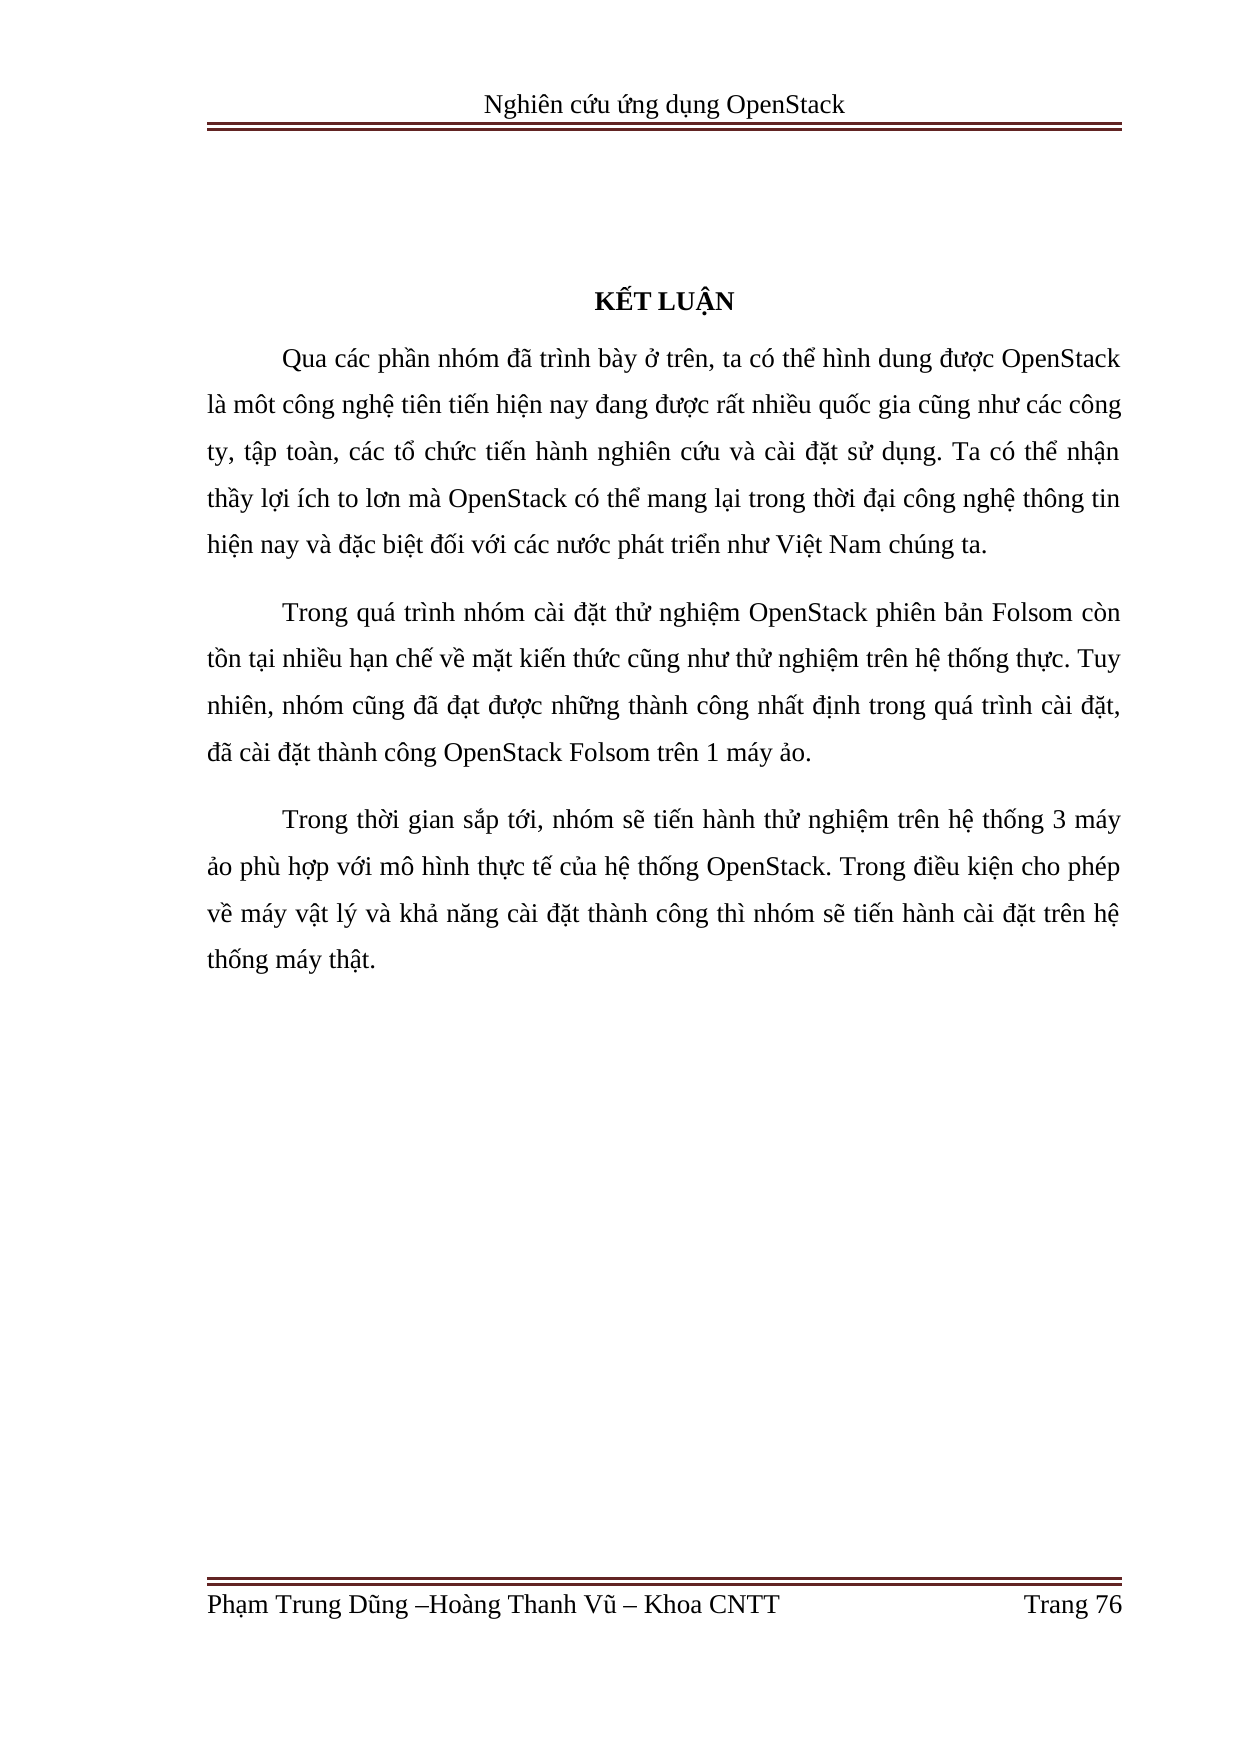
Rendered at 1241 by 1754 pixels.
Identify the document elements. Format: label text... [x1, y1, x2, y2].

text Trong quá trình nhóm cài đặt thử nghiệm OpenStack phiên bản Folsom còn tồn tại nhiều hạn chế về mặt kiến thức cũng như thử nghiệm trên hệ thống thực. Tuy nhiên, nhóm cũng đã đạt được những thành công nhất định trong quá trình cài đặt, đã cài đặt thành công OpenStack Folsom trên 1 máy ảo. [207, 596, 1122, 767]
subtitle KẾT LUẬN [207, 285, 1122, 316]
text Trong thời gian sắp tới, nhóm sẽ tiến hành thử nghiệm trên hệ thống 3 máy ảo phù hợp với mô hình thực tế của hệ thống OpenStack. Trong điều kiện cho phép về máy vật lý và khả năng cài đặt thành công thì nhóm sẽ tiến hành cài đặt trên hệ thống máy thật. [207, 803, 1122, 974]
text Qua các phần nhóm đã trình bày ở trên, ta có thể hình dung được OpenStack là môt công nghệ tiên tiến hiện nay đang được rất nhiều quốc gia cũng như các công ty, tập toàn, các tổ chức tiến hành nghiên cứu và cài đặt sử dụng. Ta có thể nhận thầy lợi ích to lơn mà OpenStack có thể mang lại trong thời đại công nghệ thông tin hiện nay và đặc biệt đối với các nước phát triển như Việt Nam chúng ta. [207, 342, 1122, 559]
